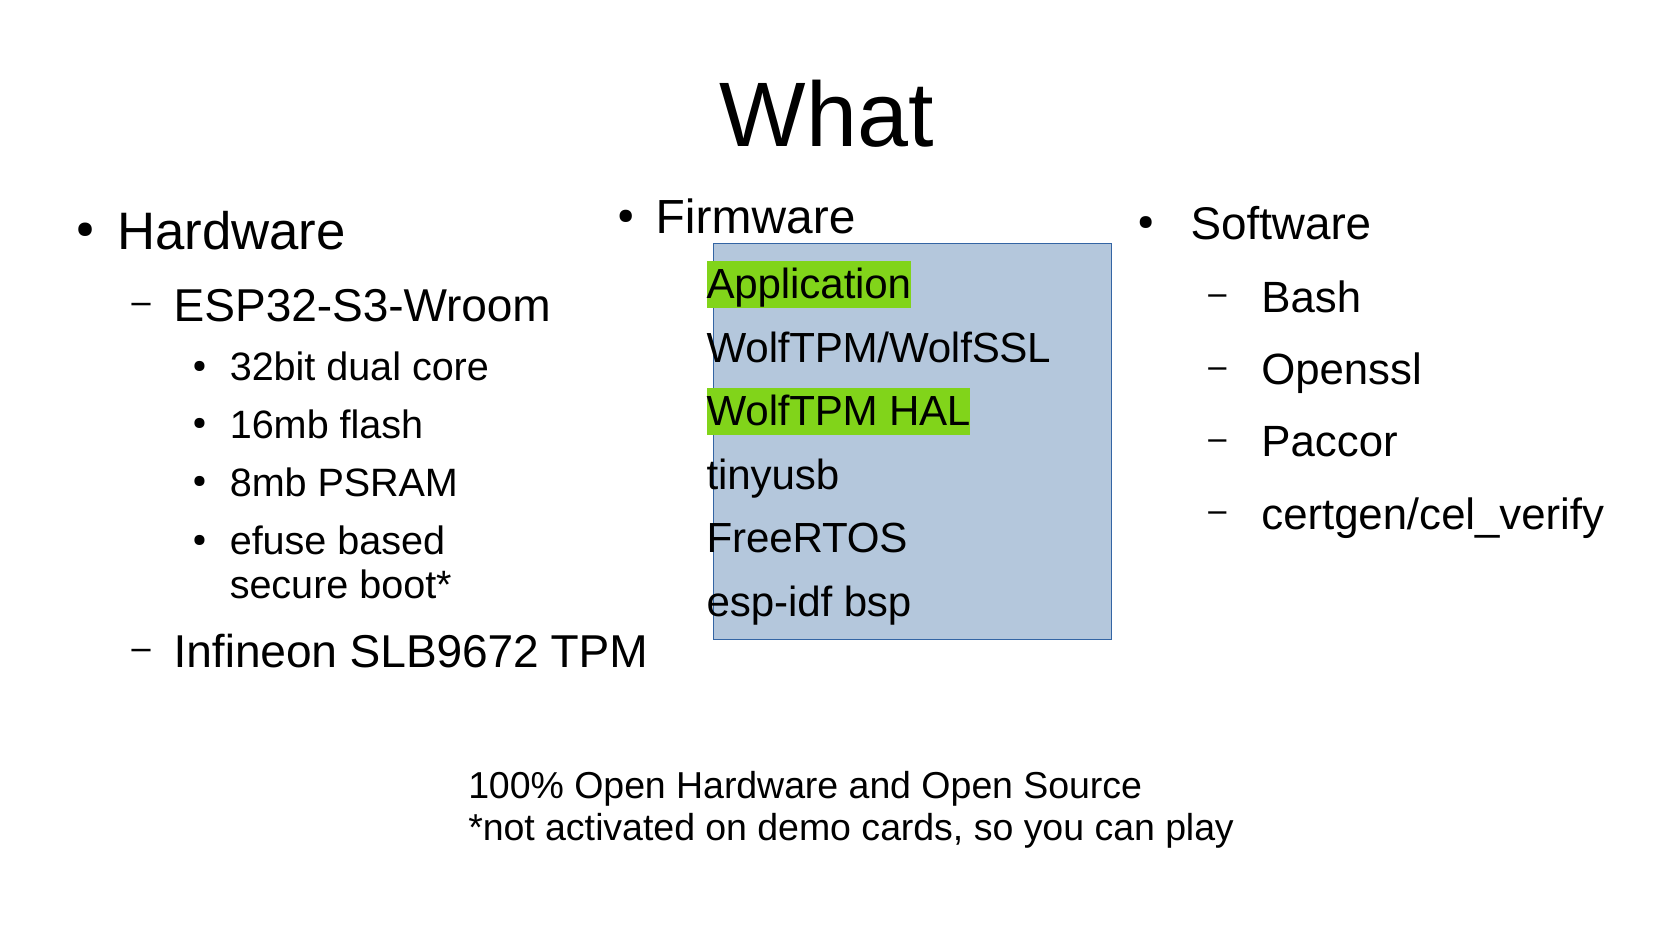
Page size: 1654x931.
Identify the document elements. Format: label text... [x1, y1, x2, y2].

list Software Bash Openssl Paccor certgen/cel_verify [1119, 197, 1654, 674]
list Firmware Application WolfTPM/WolfSSL WolfTPM HAL tinyusb FreeRTOS esp-idf bsp [604, 190, 1354, 678]
title What [82, 37, 1571, 193]
text_box 100% Open Hardware and Open Source *not activated on demo cards, so you can play [453, 757, 1251, 857]
list Hardware ESP32-S3-Wroom 32bit dual core 16mb flash 8mb PSRAM efuse based secure boot* Infineon SLB9672 TPM [61, 201, 604, 678]
